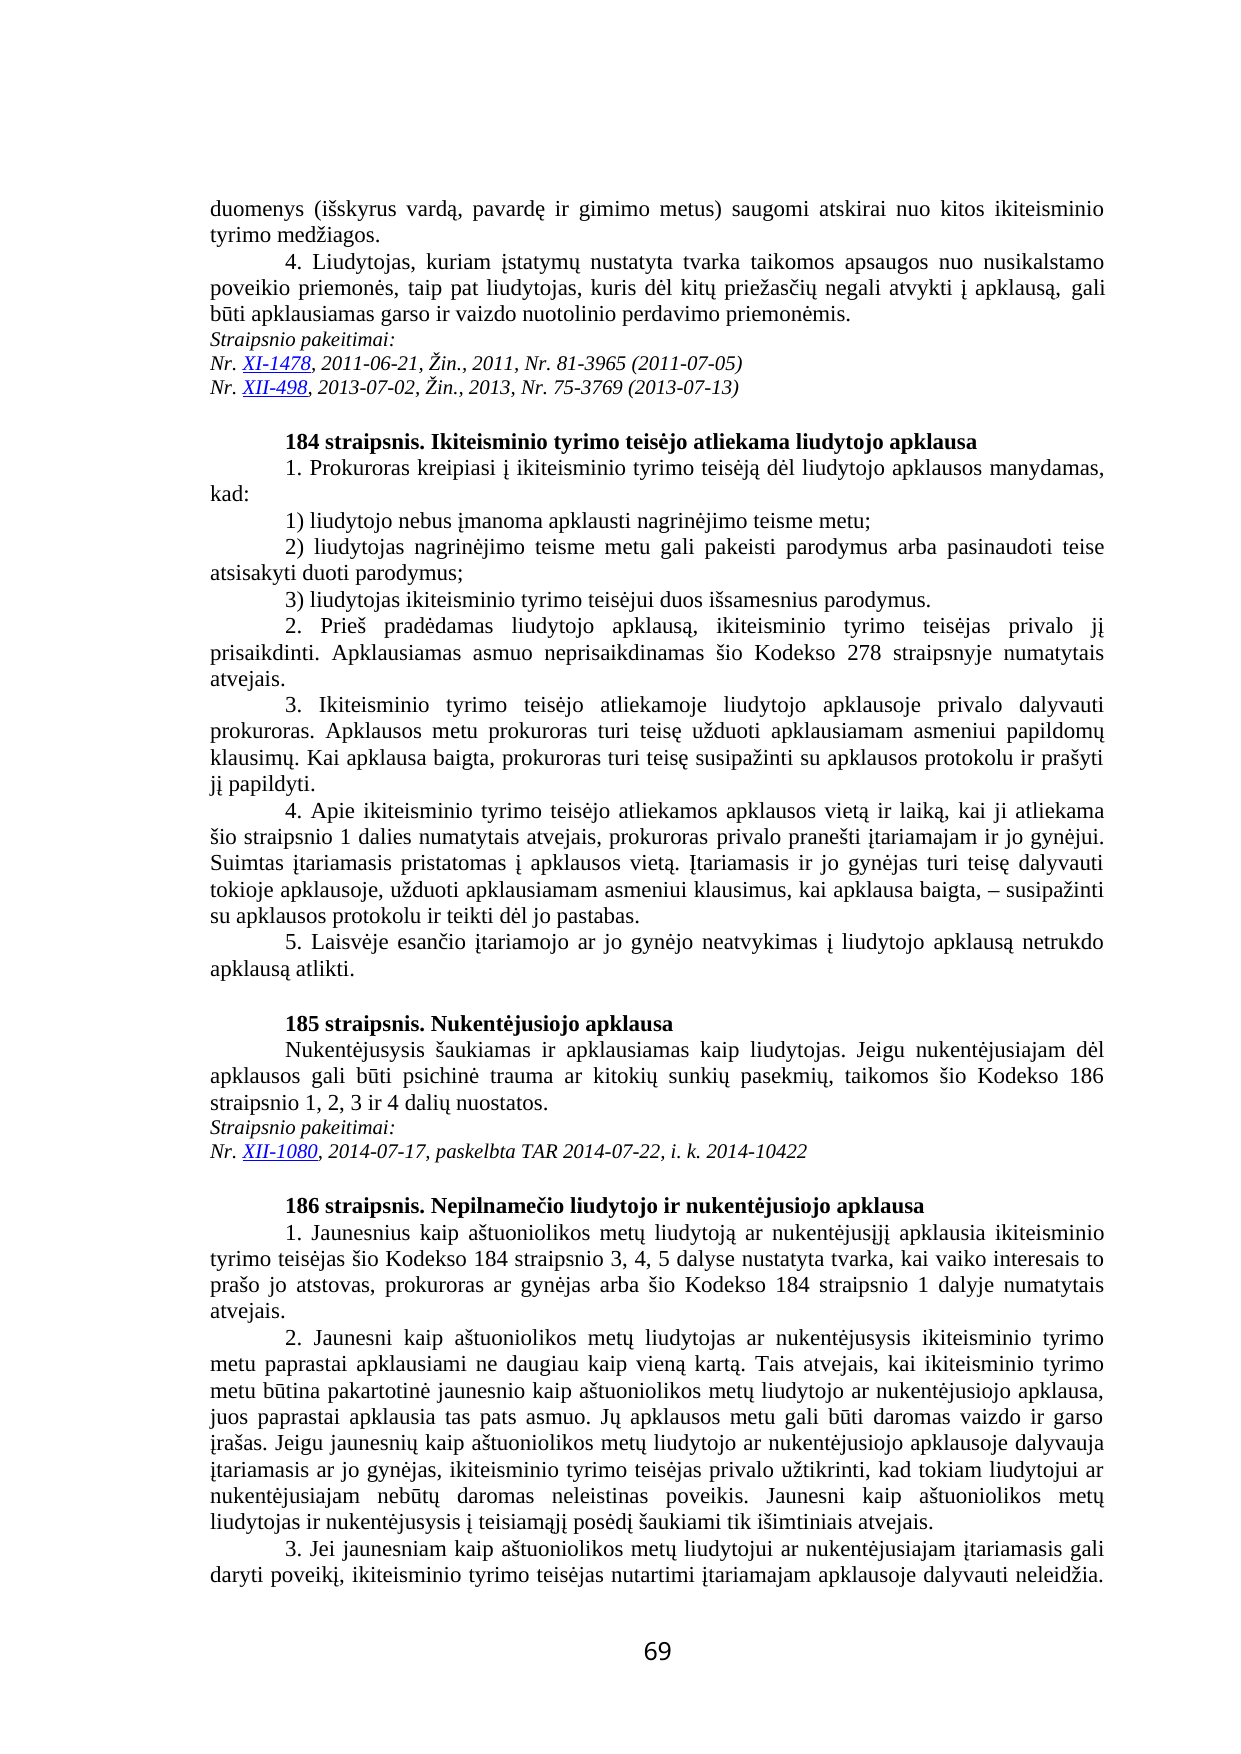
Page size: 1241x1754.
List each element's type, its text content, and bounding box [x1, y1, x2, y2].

text 5. Laisvėje esančio įtariamojo ar jo gynėjo neatvykimas į liudytojo apklausą netrukdo apklausą atlikti. [210, 928, 1106, 981]
text 2) liudytojas nagrinėjimo teisme metu gali pakeisti parodymus arba pasinaudoti teise atsisakyti duoti parodymus; [210, 533, 1106, 586]
text Straipsnio pakeitimai: [210, 327, 1106, 351]
text 2. Jaunesni kaip aštuoniolikos metų liudytojas ar nukentėjusysis ikiteisminio tyrimo metu paprastai apklausiami ne daugiau kaip vieną kartą. Tais atvejais, kai ikiteisminio tyrimo metu būtina pakartotinė jaunesnio kaip aštuoniolikos metų liudytojo ar nukentėjusiojo apklausa, juos paprastai apklausia tas pats asmuo. Jų apklausos metu gali būti daromas vaizdo ir garso įrašas. Jeigu jaunesnių kaip aštuoniolikos metų liudytojo ar nukentėjusiojo apklausoje dalyvauja įtariamasis ar jo gynėjas, ikiteisminio tyrimo teisėjas privalo užtikrinti, kad tokiam liudytojui ar nukentėjusiajam nebūtų daromas neleistinas poveikis. Jaunesni kaip aštuoniolikos metų liudytojas ir nukentėjusysis į teisiamąjį posėdį šaukiami tik išimtiniais atvejais. [210, 1324, 1106, 1535]
text 3. Jei jaunesniam kaip aštuoniolikos metų liudytojui ar nukentėjusiajam įtariamasis gali daryti poveikį, ikiteisminio tyrimo teisėjas nutartimi įtariamajam apklausoje dalyvauti neleidžia. [210, 1535, 1106, 1587]
text 4. Apie ikiteisminio tyrimo teisėjo atliekamos apklausos vietą ir laiką, kai ji atliekama šio straipsnio 1 dalies numatytais atvejais, prokuroras privalo pranešti įtariamajam ir jo gynėjui. Suimtas įtariamasis pristatomas į apklausos vietą. Įtariamasis ir jo gynėjas turi teisę dalyvauti tokioje apklausoje, užduoti apklausiamam asmeniui klausimus, kai apklausa baigta, – susipažinti su apklausos protokolu ir teikti dėl jo pastabas. [210, 797, 1106, 928]
text Nr. XI-1478, 2011-06-21, Žin., 2011, Nr. 81-3965 (2011-07-05) [210, 351, 1106, 375]
text duomenys (išskyrus vardą, pavardę ir gimimo metus) saugomi atskirai nuo kitos ikiteisminio tyrimo medžiagos. [210, 195, 1106, 248]
text 4. Liudytojas, kuriam įstatymų nustatyta tvarka taikomos apsaugos nuo nusikalstamo poveikio priemonės, taip pat liudytojas, kuris dėl kitų priežasčių negali atvykti į apklausą, gali būti apklausiamas garso ir vaizdo nuotolinio perdavimo priemonėmis. [210, 248, 1106, 327]
text 1. Prokuroras kreipiasi į ikiteisminio tyrimo teisėją dėl liudytojo apklausos manydamas, kad: [210, 454, 1106, 507]
text 3) liudytojas ikiteisminio tyrimo teisėjui duos išsamesnius parodymus. [210, 586, 1106, 612]
text 1) liudytojo nebus įmanoma apklausti nagrinėjimo teisme metu; [210, 507, 1106, 533]
text 2. Prieš pradėdamas liudytojo apklausą, ikiteisminio tyrimo teisėjas privalo jį prisaikdinti. Apklausiamas asmuo neprisaikdinamas šio Kodekso 278 straipsnyje numatytais atvejais. [210, 612, 1106, 691]
text 185 straipsnis. Nukentėjusiojo apklausa [210, 1010, 1106, 1036]
text Nr. XII-498, 2013-07-02, Žin., 2013, Nr. 75-3769 (2013-07-13) [210, 375, 1106, 399]
text Straipsnio pakeitimai: [210, 1115, 1106, 1139]
text Nukentėjusysis šaukiamas ir apklausiamas kaip liudytojas. Jeigu nukentėjusiajam dėl apklausos gali būti psichinė trauma ar kitokių sunkių pasekmių, taikomos šio Kodekso 186 straipsnio 1, 2, 3 ir 4 dalių nuostatos. [210, 1036, 1106, 1115]
text 1. Jaunesnius kaip aštuoniolikos metų liudytoją ar nukentėjusįjį apklausia ikiteisminio tyrimo teisėjas šio Kodekso 184 straipsnio 3, 4, 5 dalyse nustatyta tvarka, kai vaiko interesais to prašo jo atstovas, prokuroras ar gynėjas arba šio Kodekso 184 straipsnio 1 dalyje numatytais atvejais. [210, 1218, 1106, 1324]
text 3. Ikiteisminio tyrimo teisėjo atliekamoje liudytojo apklausoje privalo dalyvauti prokuroras. Apklausos metu prokuroras turi teisę užduoti apklausiamam asmeniui papildomų klausimų. Kai apklausa baigta, prokuroras turi teisę susipažinti su apklausos protokolu ir prašyti jį papildyti. [210, 691, 1106, 797]
text 186 straipsnis. Nepilnamečio liudytojo ir nukentėjusiojo apklausa [210, 1192, 1106, 1218]
text 184 straipsnis. Ikiteisminio tyrimo teisėjo atliekama liudytojo apklausa [210, 428, 1106, 454]
text Nr. XII-1080, 2014-07-17, paskelbta TAR 2014-07-22, i. k. 2014-10422 [210, 1139, 1106, 1163]
